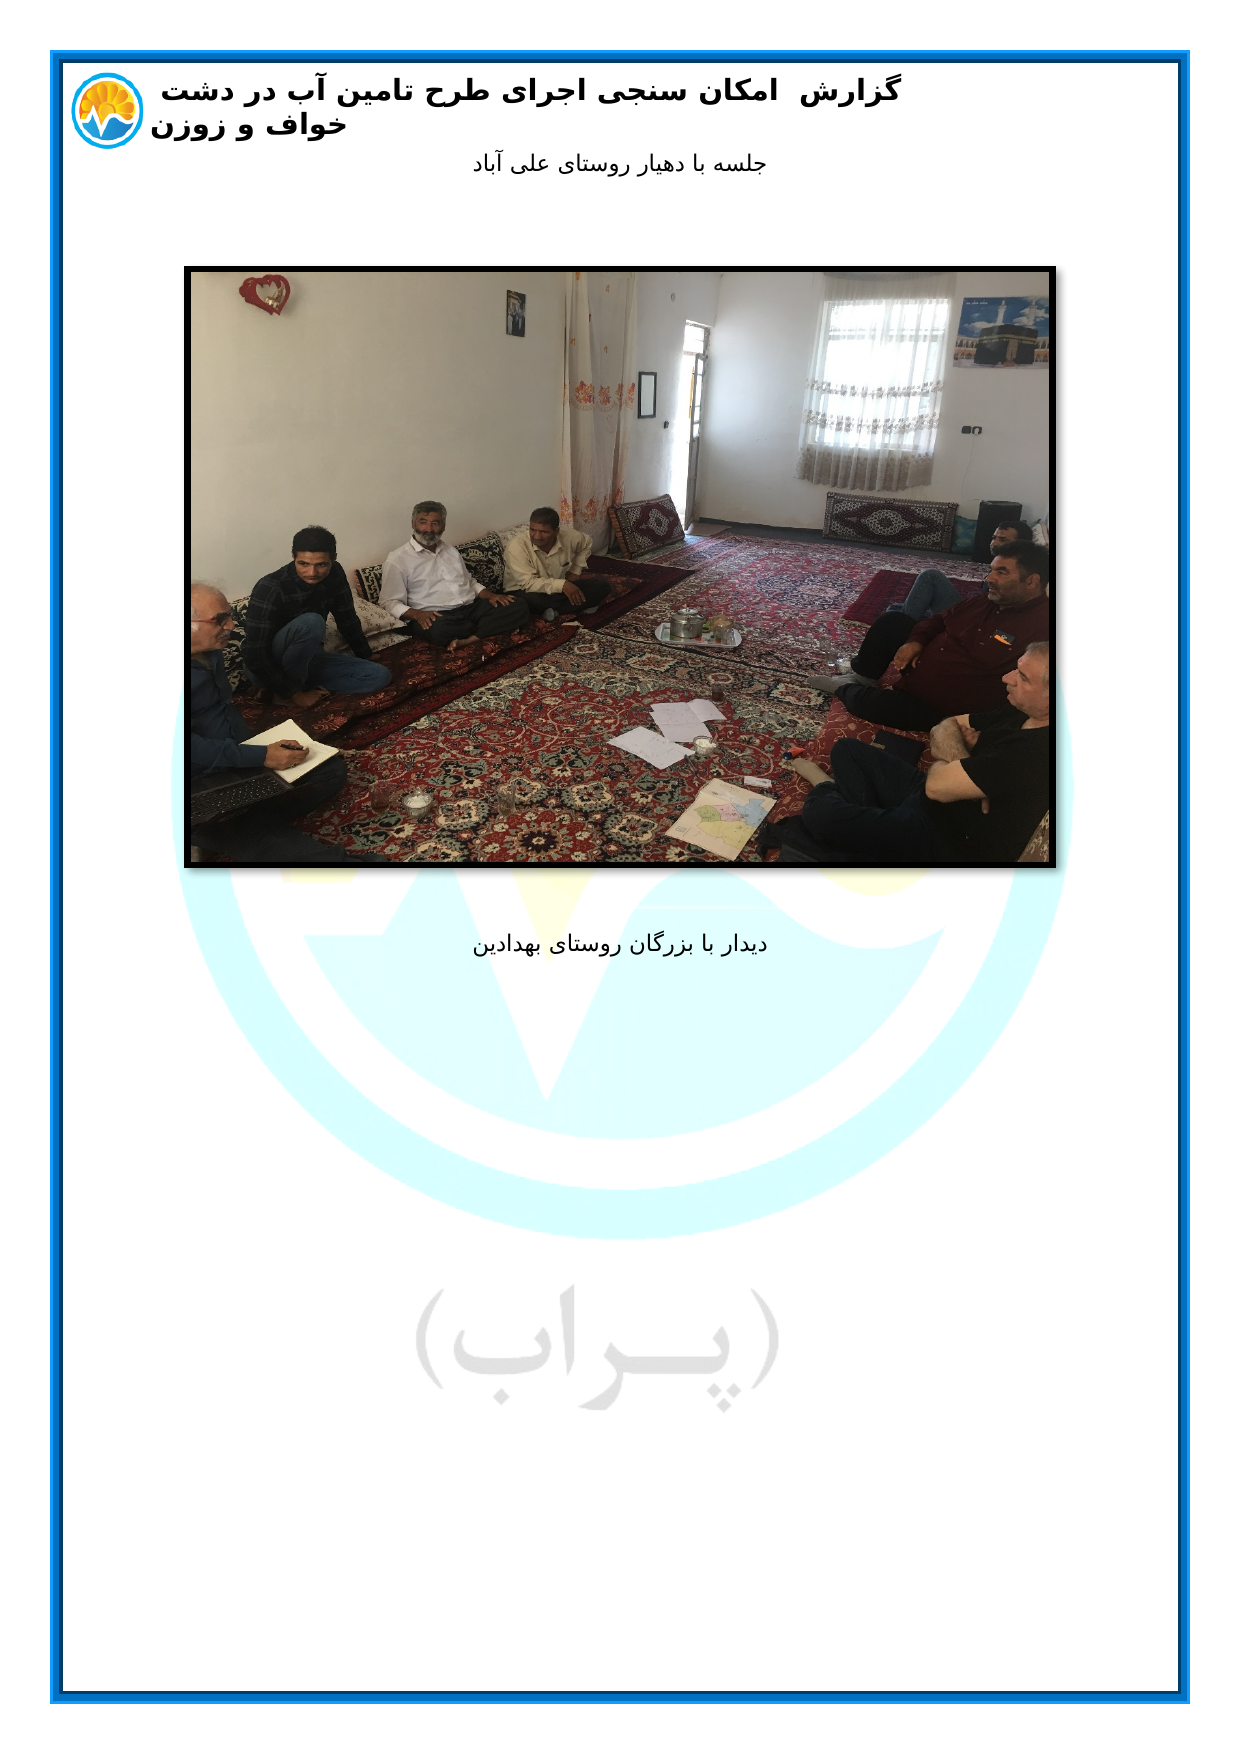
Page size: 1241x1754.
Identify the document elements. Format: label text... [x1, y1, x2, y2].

picture [191, 272, 1049, 862]
text جلسه با دهیار روستای علی آباد [150, 150, 1090, 177]
picture [66, 64, 150, 154]
text دیدار با بزرگان روستای بهدادین [150, 258, 1090, 957]
